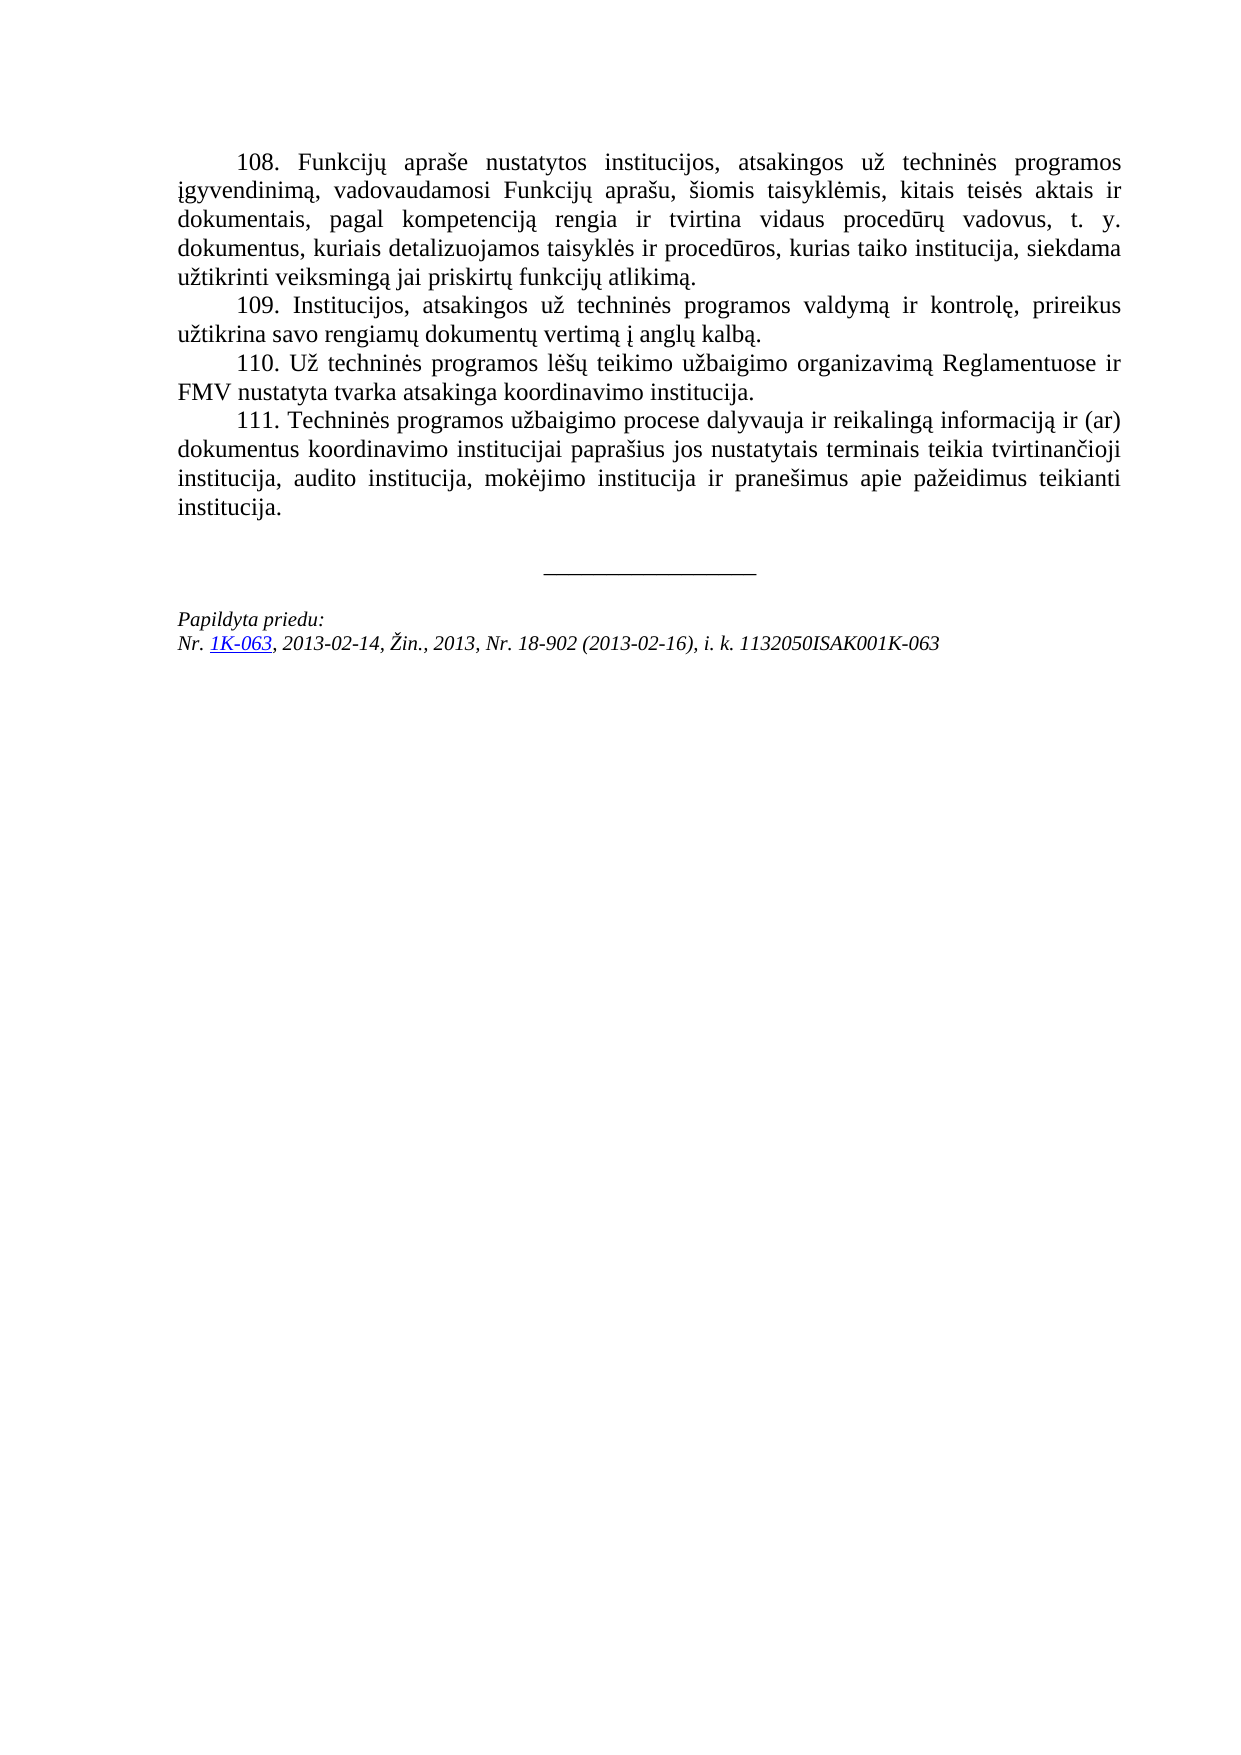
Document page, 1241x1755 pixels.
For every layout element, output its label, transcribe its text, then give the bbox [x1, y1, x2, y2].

text 110. Už techninės programos lėšų teikimo užbaigimo organizavimą Reglamentuose ir FMV nustatyta tvarka atsakinga koordinavimo institucija. [177, 348, 1122, 406]
text 111. Techninės programos užbaigimo procese dalyvauja ir reikalingą informaciją ir (ar) dokumentus koordinavimo institucijai paprašius jos nustatytais terminais teikia tvirtinančioji institucija, audito institucija, mokėjimo institucija ir pranešimus apie pažeidimus teikianti institucija. [177, 406, 1122, 521]
text Nr. 1K-063, 2013-02-14, Žin., 2013, Nr. 18-902 (2013-02-16), i. k. 1132050ISAK001K-063 [177, 631, 1122, 655]
text 109. Institucijos, atsakingos už techninės programos valdymą ir kontrolę, prireikus užtikrina savo rengiamų dokumentų vertimą į anglų kalbą. [177, 291, 1122, 348]
text 108. Funkcijų apraše nustatytos institucijos, atsakingos už techninės programos įgyvendinimą, vadovaudamosi Funkcijų aprašu, šiomis taisyklėmis, kitais teisės aktais ir dokumentais, pagal kompetenciją rengia ir tvirtina vidaus procedūrų vadovus, t. y. dokumentus, kuriais detalizuojamos taisyklės ir procedūros, kurias taiko institucija, siekdama užtikrinti veiksmingą jai priskirtų funkcijų atlikimą. [177, 147, 1122, 291]
text Papildyta priedu: [177, 607, 1122, 631]
text _________________ [177, 549, 1122, 578]
